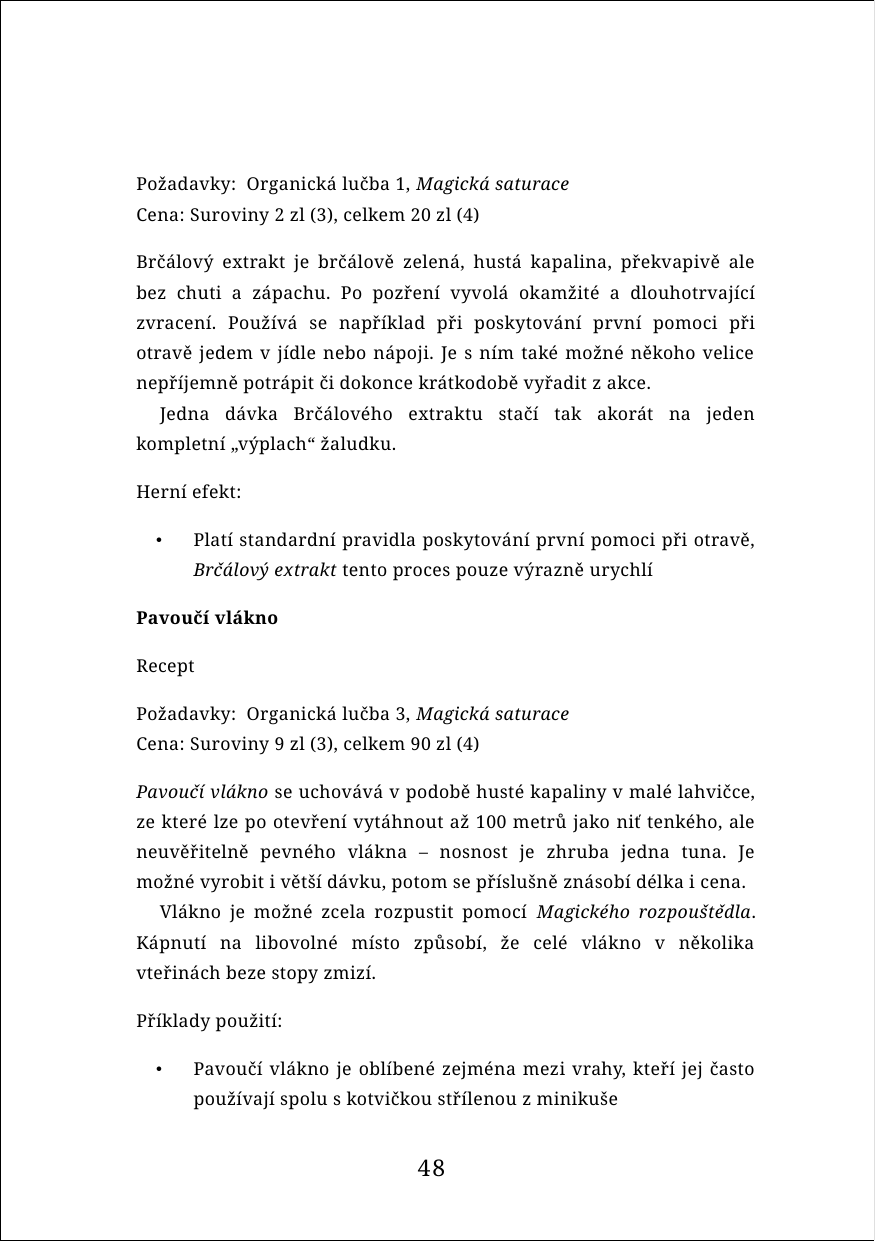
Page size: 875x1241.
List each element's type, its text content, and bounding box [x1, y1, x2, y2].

text Brčálový extrakt je brčálově zelená, hustá kapalina, překvapivě ale bez chuti a zápachu. Po pozření vyvolá okamžité a dlouhotrvající zvracení. Používá se například při poskytování první pomoci při otravě jedem v jídle nebo nápoji. Je s ním také možné někoho velice nepříjemně potrápit či dokonce krátkodobě vyřadit z akce. Jedna dávka Brčálového extraktu stačí tak akorát na jeden kompletní „výplach“ žaludku. [136, 250, 756, 455]
text Herní efekt: [136, 479, 756, 503]
list Pavoučí vlákno je oblíbené zejména mezi vrahy, kteří jej často používají spolu s kotvičkou střílenou z minikuše [156, 1056, 756, 1111]
text Požadavky: Organická lučba 3, Magická saturace Cena: Suroviny 9 zl (3), celkem 90 zl (4) [136, 701, 756, 755]
text Recept [136, 653, 756, 677]
text Příklady použití: [136, 1008, 756, 1032]
text Požadavky: Organická lučba 1, Magická saturace Cena: Suroviny 2 zl (3), celkem 20 zl (4) [136, 172, 756, 226]
text Pavoučí vlákno se uchovává v podobě husté kapaliny v malé lahvičce, ze které lze po otevření vytáhnout až 100 metrů jako niť tenkého, ale neuvěřitelně pevného vlákna – nosnost je zhruba jedna tuna. Je možné vyrobit i větší dávku, potom se příslušně znásobí délka i cena. Vlákno je možné zcela rozpustit pomocí Magického rozpouštědla. Kápnutí na libovolné místo způsobí, že celé vlákno v několika vteřinách beze stopy zmizí. [136, 779, 756, 984]
text Pavoučí vlákno [136, 605, 756, 629]
list Platí standardní pravidla poskytování první pomoci při otravě, Brčálový extrakt tento proces pouze výrazně urychlí [156, 527, 756, 581]
